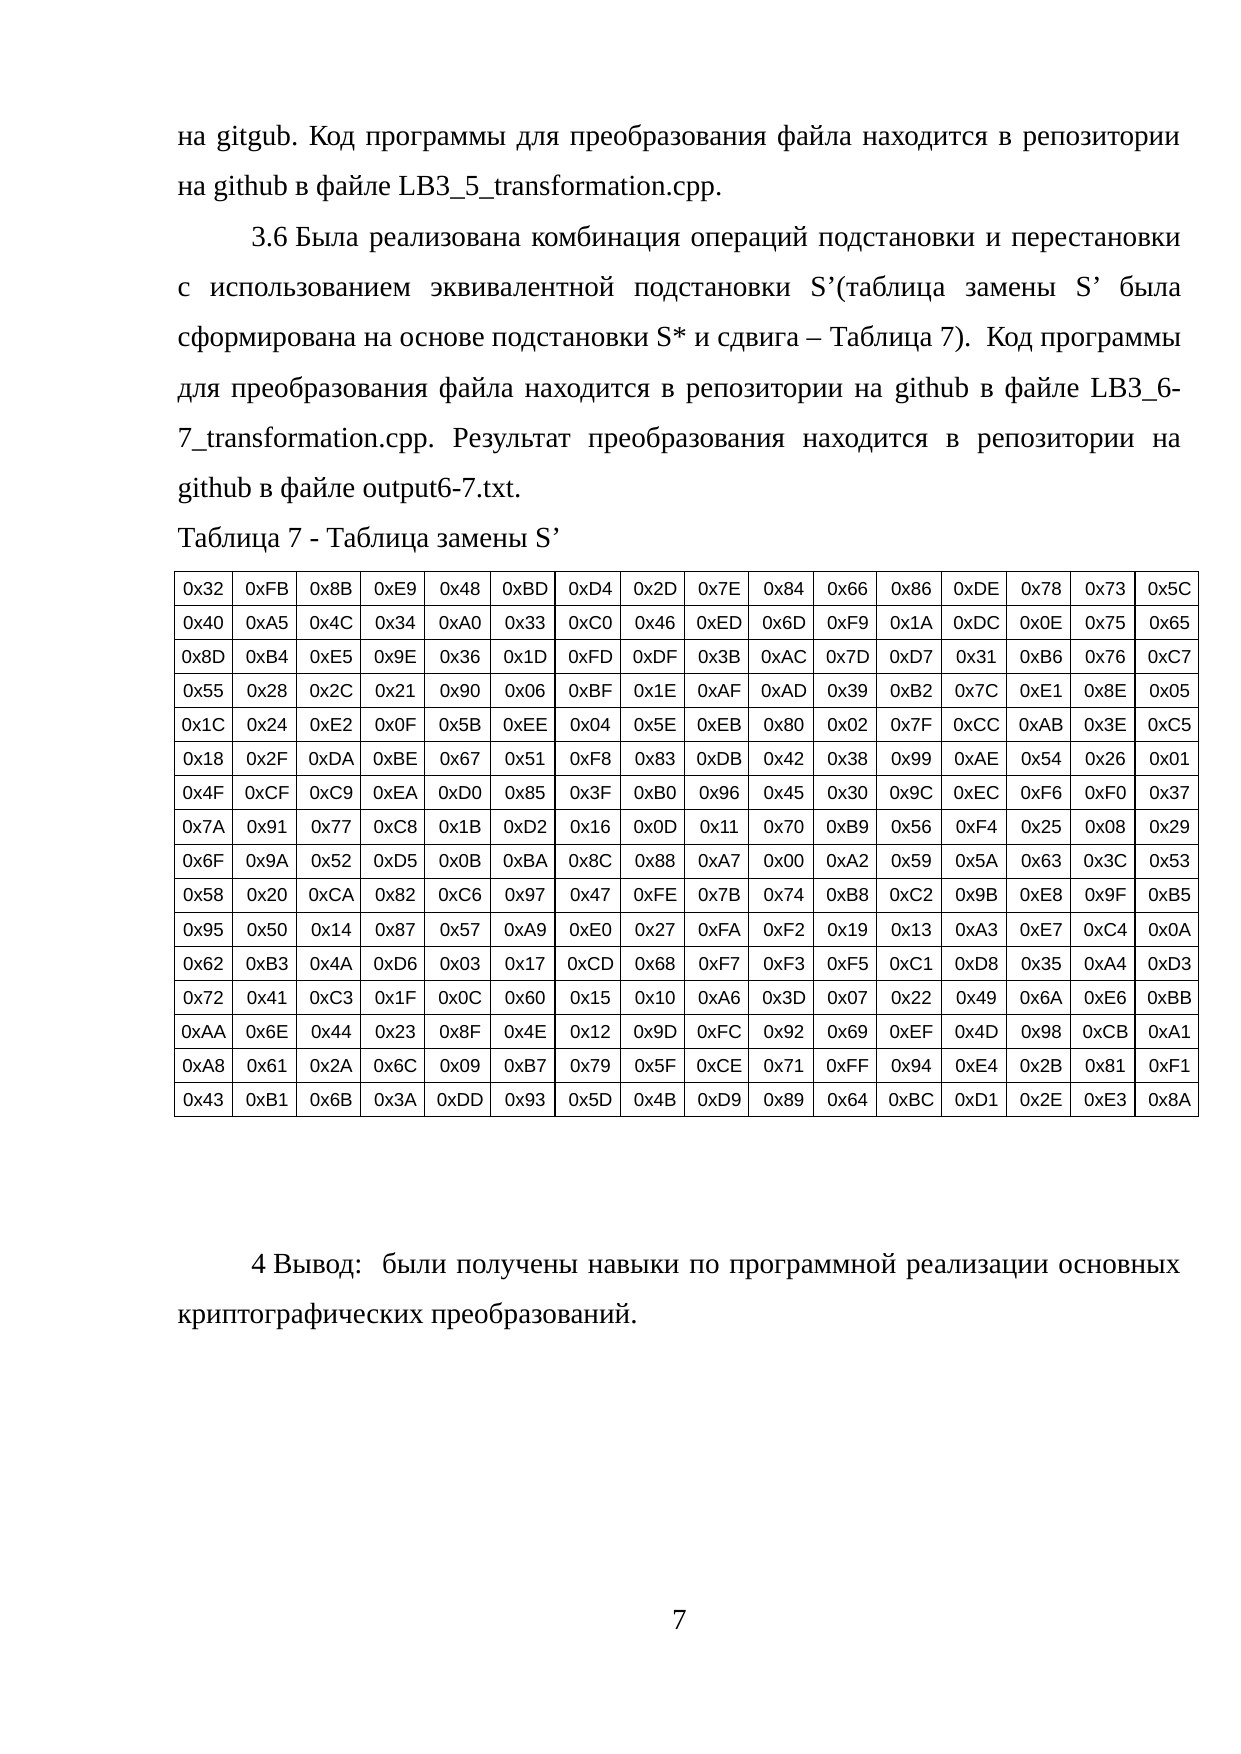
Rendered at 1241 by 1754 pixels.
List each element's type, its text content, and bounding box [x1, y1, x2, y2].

table_cell 0x0F [361, 708, 424, 741]
table_cell 0x9C [877, 776, 941, 809]
table_cell 0x8D [175, 640, 232, 673]
table_cell 0xF6 [1007, 776, 1070, 809]
table_cell 0x76 [1071, 640, 1134, 673]
table_cell 0x9E [361, 640, 424, 673]
table_cell 0xAC [749, 640, 813, 673]
table_cell 0xE1 [1007, 674, 1070, 707]
table_cell 0x83 [621, 742, 684, 775]
table_cell 0xF3 [749, 947, 813, 980]
table_cell 0x2B [1007, 1049, 1070, 1082]
table_cell 0xE7 [1007, 913, 1070, 946]
table_cell 0xBA [491, 845, 554, 877]
table_cell 0xDC [942, 606, 1006, 639]
table_cell 0xA5 [233, 606, 296, 639]
table_cell 0x03 [425, 947, 490, 980]
table_header 0xFB [233, 572, 296, 605]
table_cell 0x28 [233, 674, 296, 707]
table_cell 0x57 [425, 913, 490, 946]
table_cell 0x8E [1071, 674, 1134, 707]
table_cell 0x40 [175, 606, 232, 639]
table_cell 0x85 [491, 776, 554, 809]
table_cell 0x4C [297, 606, 360, 639]
table_cell 0x72 [175, 981, 232, 1014]
table_cell 0x38 [814, 742, 876, 775]
table_cell 0x65 [1136, 606, 1198, 639]
table_cell 0x79 [556, 1049, 620, 1082]
table_cell 0x1E [621, 674, 684, 707]
table_cell 0xA2 [814, 845, 876, 877]
table_cell 0x3E [1071, 708, 1134, 741]
table_cell 0xA1 [1136, 1015, 1198, 1048]
table_cell 0xDA [297, 742, 360, 775]
table_cell 0xEB [685, 708, 748, 741]
table_cell 0x74 [749, 879, 813, 912]
table_cell 0xB6 [1007, 640, 1070, 673]
table_cell 0x5B [425, 708, 490, 741]
table_cell 0x09 [425, 1049, 490, 1082]
table_cell 0x13 [877, 913, 941, 946]
table_cell 0x17 [491, 947, 554, 980]
table_cell 0x93 [491, 1083, 554, 1116]
table_cell 0xAE [942, 742, 1006, 775]
table_cell 0xB9 [814, 810, 876, 843]
table_cell 0xC2 [877, 879, 941, 912]
table_header 0x2D [621, 572, 684, 605]
table_cell 0xC5 [1136, 708, 1198, 741]
table_cell 0x6B [297, 1083, 360, 1116]
table_cell 0xBC [877, 1083, 941, 1116]
table_cell 0xF2 [749, 913, 813, 946]
table_cell 0x60 [491, 981, 554, 1014]
table_cell 0xC3 [297, 981, 360, 1014]
table_cell 0xF4 [942, 810, 1006, 843]
table_cell 0xE4 [942, 1049, 1006, 1082]
table_cell 0xAB [1007, 708, 1070, 741]
table_cell 0xC0 [556, 606, 620, 639]
table_cell 0x68 [621, 947, 684, 980]
table_cell 0x11 [685, 810, 748, 843]
table_cell 0xAA [175, 1015, 232, 1048]
table_cell 0xBF [556, 674, 620, 707]
table_header 0x66 [814, 572, 876, 605]
table_cell 0xA4 [1071, 947, 1134, 980]
table_cell 0xCB [1071, 1015, 1134, 1048]
table_cell 0x23 [361, 1015, 424, 1048]
table_header 0x48 [425, 572, 490, 605]
table_cell 0xB3 [233, 947, 296, 980]
table_cell 0x77 [297, 810, 360, 843]
table_header 0x8B [297, 572, 360, 605]
table_cell 0xB8 [814, 879, 876, 912]
table_cell 0x27 [621, 913, 684, 946]
table_cell 0xD0 [425, 776, 490, 809]
table_cell 0x3D [749, 981, 813, 1014]
table_cell 0x14 [297, 913, 360, 946]
table_header 0x5C [1136, 572, 1198, 605]
table_cell 0x0E [1007, 606, 1070, 639]
table_cell 0x41 [233, 981, 296, 1014]
list Была реализована комбинация операций подстановки и перестановки с использованием эквивалентной подстановки S’(таблица замены S’ была сформирована на основе подстановки S* и сдвига – Таблица 7). Код программы для преобразования файла находится в репозитории на github в файле LB3_6-7_transformation.cpp. Результат преобразования находится в репозитории на github в файле output6-7.txt. [177, 219, 1181, 504]
table_cell 0x45 [749, 776, 813, 809]
table_cell 0xFD [556, 640, 620, 673]
table_cell 0x71 [749, 1049, 813, 1082]
table_cell 0x1C [175, 708, 232, 741]
table_cell 0x9D [621, 1015, 684, 1048]
table_cell 0xD1 [942, 1083, 1006, 1116]
table_cell 0x43 [175, 1083, 232, 1116]
table_cell 0xA3 [942, 913, 1006, 946]
table_cell 0x95 [175, 913, 232, 946]
table_header 0xBD [491, 572, 554, 605]
table_cell 0x3A [361, 1083, 424, 1116]
table_header 0x86 [877, 572, 941, 605]
table_cell 0x50 [233, 913, 296, 946]
table_cell 0xCF [233, 776, 296, 809]
table_cell 0x53 [1136, 845, 1198, 877]
table_cell 0xE2 [297, 708, 360, 741]
table_cell 0xE3 [1071, 1083, 1134, 1116]
table_cell 0x15 [556, 981, 620, 1014]
table_cell 0xB0 [621, 776, 684, 809]
table_cell 0xDD [425, 1083, 490, 1116]
table_cell 0xBB [1136, 981, 1198, 1014]
table_cell 0x10 [621, 981, 684, 1014]
table_cell 0xF1 [1136, 1049, 1198, 1082]
table_cell 0x94 [877, 1049, 941, 1082]
table_cell 0xD7 [877, 640, 941, 673]
table_header 0xE9 [361, 572, 424, 605]
table_cell 0x7F [877, 708, 941, 741]
table_cell 0x0A [1136, 913, 1198, 946]
table_cell 0x6E [233, 1015, 296, 1048]
text Таблица 7 - Таблица замены S’ [177, 521, 1181, 554]
table_cell 0x98 [1007, 1015, 1070, 1048]
table_cell 0x00 [749, 845, 813, 877]
table_cell 0x30 [814, 776, 876, 809]
table_cell 0x47 [556, 879, 620, 912]
table_cell 0xCE [685, 1049, 748, 1082]
table_cell 0x2C [297, 674, 360, 707]
table_cell 0xE5 [297, 640, 360, 673]
table_cell 0x01 [1136, 742, 1198, 775]
table_cell 0x02 [814, 708, 876, 741]
table_cell 0x5A [942, 845, 1006, 877]
table_cell 0xFC [685, 1015, 748, 1048]
table_cell 0xA6 [685, 981, 748, 1014]
table_cell 0xE8 [1007, 879, 1070, 912]
table_cell 0x06 [491, 674, 554, 707]
table_cell 0x3F [556, 776, 620, 809]
table_cell 0x34 [361, 606, 424, 639]
table_cell 0xB4 [233, 640, 296, 673]
table_cell 0xDF [621, 640, 684, 673]
table_cell 0x59 [877, 845, 941, 877]
table_header 0x78 [1007, 572, 1070, 605]
table_cell 0xFA [685, 913, 748, 946]
table_header 0xD4 [556, 572, 620, 605]
table_cell 0x88 [621, 845, 684, 877]
table_cell 0xBE [361, 742, 424, 775]
table_cell 0xC6 [425, 879, 490, 912]
table_cell 0x5F [621, 1049, 684, 1082]
table_cell 0x8C [556, 845, 620, 877]
table_header 0x84 [749, 572, 813, 605]
table_cell 0x19 [814, 913, 876, 946]
table_cell 0xCC [942, 708, 1006, 741]
table_cell 0xC9 [297, 776, 360, 809]
table_cell 0x9F [1071, 879, 1134, 912]
table_cell 0x0D [621, 810, 684, 843]
table_cell 0xCD [556, 947, 620, 980]
table_cell 0x3B [685, 640, 748, 673]
table_cell 0xE6 [1071, 981, 1134, 1014]
table_cell 0x6A [1007, 981, 1070, 1014]
table_cell 0x9B [942, 879, 1006, 912]
table_cell 0xC4 [1071, 913, 1134, 946]
table_cell 0x1D [491, 640, 554, 673]
table_cell 0x35 [1007, 947, 1070, 980]
table_cell 0x5E [621, 708, 684, 741]
list на gitgub. Код программы для преобразования файла находится в репозитории на github в файле LB3_5_transformation.cpp. [177, 118, 1181, 202]
table_header 0x7E [685, 572, 748, 605]
table_cell 0x1F [361, 981, 424, 1014]
table_cell 0x33 [491, 606, 554, 639]
table_cell 0x51 [491, 742, 554, 775]
table_cell 0xA9 [491, 913, 554, 946]
table_cell 0xD5 [361, 845, 424, 877]
table_cell 0xF5 [814, 947, 876, 980]
table_cell 0x46 [621, 606, 684, 639]
table_cell 0x97 [491, 879, 554, 912]
table_cell 0xF9 [814, 606, 876, 639]
table_cell 0x8A [1136, 1083, 1198, 1116]
table_cell 0x04 [556, 708, 620, 741]
table_cell 0x1B [425, 810, 490, 843]
table_cell 0x36 [425, 640, 490, 673]
table_cell 0x69 [814, 1015, 876, 1048]
table_cell 0x4D [942, 1015, 1006, 1048]
table_cell 0x44 [297, 1015, 360, 1048]
table_cell 0x25 [1007, 810, 1070, 843]
table_cell 0x54 [1007, 742, 1070, 775]
table_cell 0xEF [877, 1015, 941, 1048]
table_cell 0x91 [233, 810, 296, 843]
table_cell 0x31 [942, 640, 1006, 673]
table_cell 0xDB [685, 742, 748, 775]
table_cell 0x08 [1071, 810, 1134, 843]
table_cell 0xEE [491, 708, 554, 741]
table_cell 0xD3 [1136, 947, 1198, 980]
table_cell 0x58 [175, 879, 232, 912]
table_cell 0x63 [1007, 845, 1070, 877]
table_header 0x73 [1071, 572, 1134, 605]
table_cell 0xCA [297, 879, 360, 912]
table_cell 0x21 [361, 674, 424, 707]
table_cell 0xC1 [877, 947, 941, 980]
table_cell 0x0B [425, 845, 490, 877]
table_cell 0x26 [1071, 742, 1134, 775]
table_cell 0x07 [814, 981, 876, 1014]
table_cell 0x80 [749, 708, 813, 741]
table_cell 0x67 [425, 742, 490, 775]
table_cell 0x4B [621, 1083, 684, 1116]
table_cell 0xAD [749, 674, 813, 707]
table_cell 0x22 [877, 981, 941, 1014]
table_cell 0xC7 [1136, 640, 1198, 673]
table_cell 0xA0 [425, 606, 490, 639]
table_cell 0x3C [1071, 845, 1134, 877]
table_cell 0x61 [233, 1049, 296, 1082]
table_cell 0x99 [877, 742, 941, 775]
table_cell 0x4A [297, 947, 360, 980]
table_cell 0x75 [1071, 606, 1134, 639]
table_cell 0x29 [1136, 810, 1198, 843]
table_cell 0x7B [685, 879, 748, 912]
table_cell 0x2A [297, 1049, 360, 1082]
table_cell 0x49 [942, 981, 1006, 1014]
table_cell 0x7A [175, 810, 232, 843]
table_cell 0x52 [297, 845, 360, 877]
table_cell 0x2E [1007, 1083, 1070, 1116]
table_cell 0x70 [749, 810, 813, 843]
table_cell 0xB2 [877, 674, 941, 707]
table_cell 0x0C [425, 981, 490, 1014]
list Вывод: были получены навыки по программной реализации основных криптографических преобразований. [177, 1246, 1181, 1330]
table_cell 0xED [685, 606, 748, 639]
table_cell 0x8F [425, 1015, 490, 1048]
table_cell 0xAF [685, 674, 748, 707]
table_cell 0x81 [1071, 1049, 1134, 1082]
table_cell 0xEA [361, 776, 424, 809]
table_cell 0xA7 [685, 845, 748, 877]
table_cell 0xF0 [1071, 776, 1134, 809]
table_cell 0x2F [233, 742, 296, 775]
table_cell 0x6F [175, 845, 232, 877]
table_cell 0xF7 [685, 947, 748, 980]
table_cell 0x90 [425, 674, 490, 707]
table_cell 0x37 [1136, 776, 1198, 809]
table_cell 0xB1 [233, 1083, 296, 1116]
table_cell 0xF8 [556, 742, 620, 775]
table_cell 0x18 [175, 742, 232, 775]
table_cell 0x42 [749, 742, 813, 775]
table_cell 0xD9 [685, 1083, 748, 1116]
table_cell 0x92 [749, 1015, 813, 1048]
table_cell 0xC8 [361, 810, 424, 843]
table_cell 0x6C [361, 1049, 424, 1082]
table_cell 0x5D [556, 1083, 620, 1116]
table_cell 0xFF [814, 1049, 876, 1082]
table_cell 0xFE [621, 879, 684, 912]
table_cell 0xD6 [361, 947, 424, 980]
table_cell 0x87 [361, 913, 424, 946]
table_cell 0x56 [877, 810, 941, 843]
table_cell 0x12 [556, 1015, 620, 1048]
table_cell 0x05 [1136, 674, 1198, 707]
table_cell 0x4F [175, 776, 232, 809]
table_cell 0xE0 [556, 913, 620, 946]
table_cell 0x1A [877, 606, 941, 639]
table_cell 0x39 [814, 674, 876, 707]
table_cell 0xD2 [491, 810, 554, 843]
table_cell 0x24 [233, 708, 296, 741]
table_cell 0x82 [361, 879, 424, 912]
table_cell 0x62 [175, 947, 232, 980]
table_header 0x32 [175, 572, 232, 605]
table_cell 0x4E [491, 1015, 554, 1048]
table_cell 0xEC [942, 776, 1006, 809]
table_cell 0x7D [814, 640, 876, 673]
table_cell 0x6D [749, 606, 813, 639]
table_cell 0xA8 [175, 1049, 232, 1082]
table_cell 0xD8 [942, 947, 1006, 980]
table_cell 0x96 [685, 776, 748, 809]
table_cell 0x55 [175, 674, 232, 707]
table_cell 0xB7 [491, 1049, 554, 1082]
table_cell 0x64 [814, 1083, 876, 1116]
table_cell 0x7C [942, 674, 1006, 707]
table_cell 0x9A [233, 845, 296, 877]
table_header 0xDE [942, 572, 1006, 605]
table_cell 0x16 [556, 810, 620, 843]
table_cell 0x89 [749, 1083, 813, 1116]
table_cell 0x20 [233, 879, 296, 912]
table_cell 0xB5 [1136, 879, 1198, 912]
